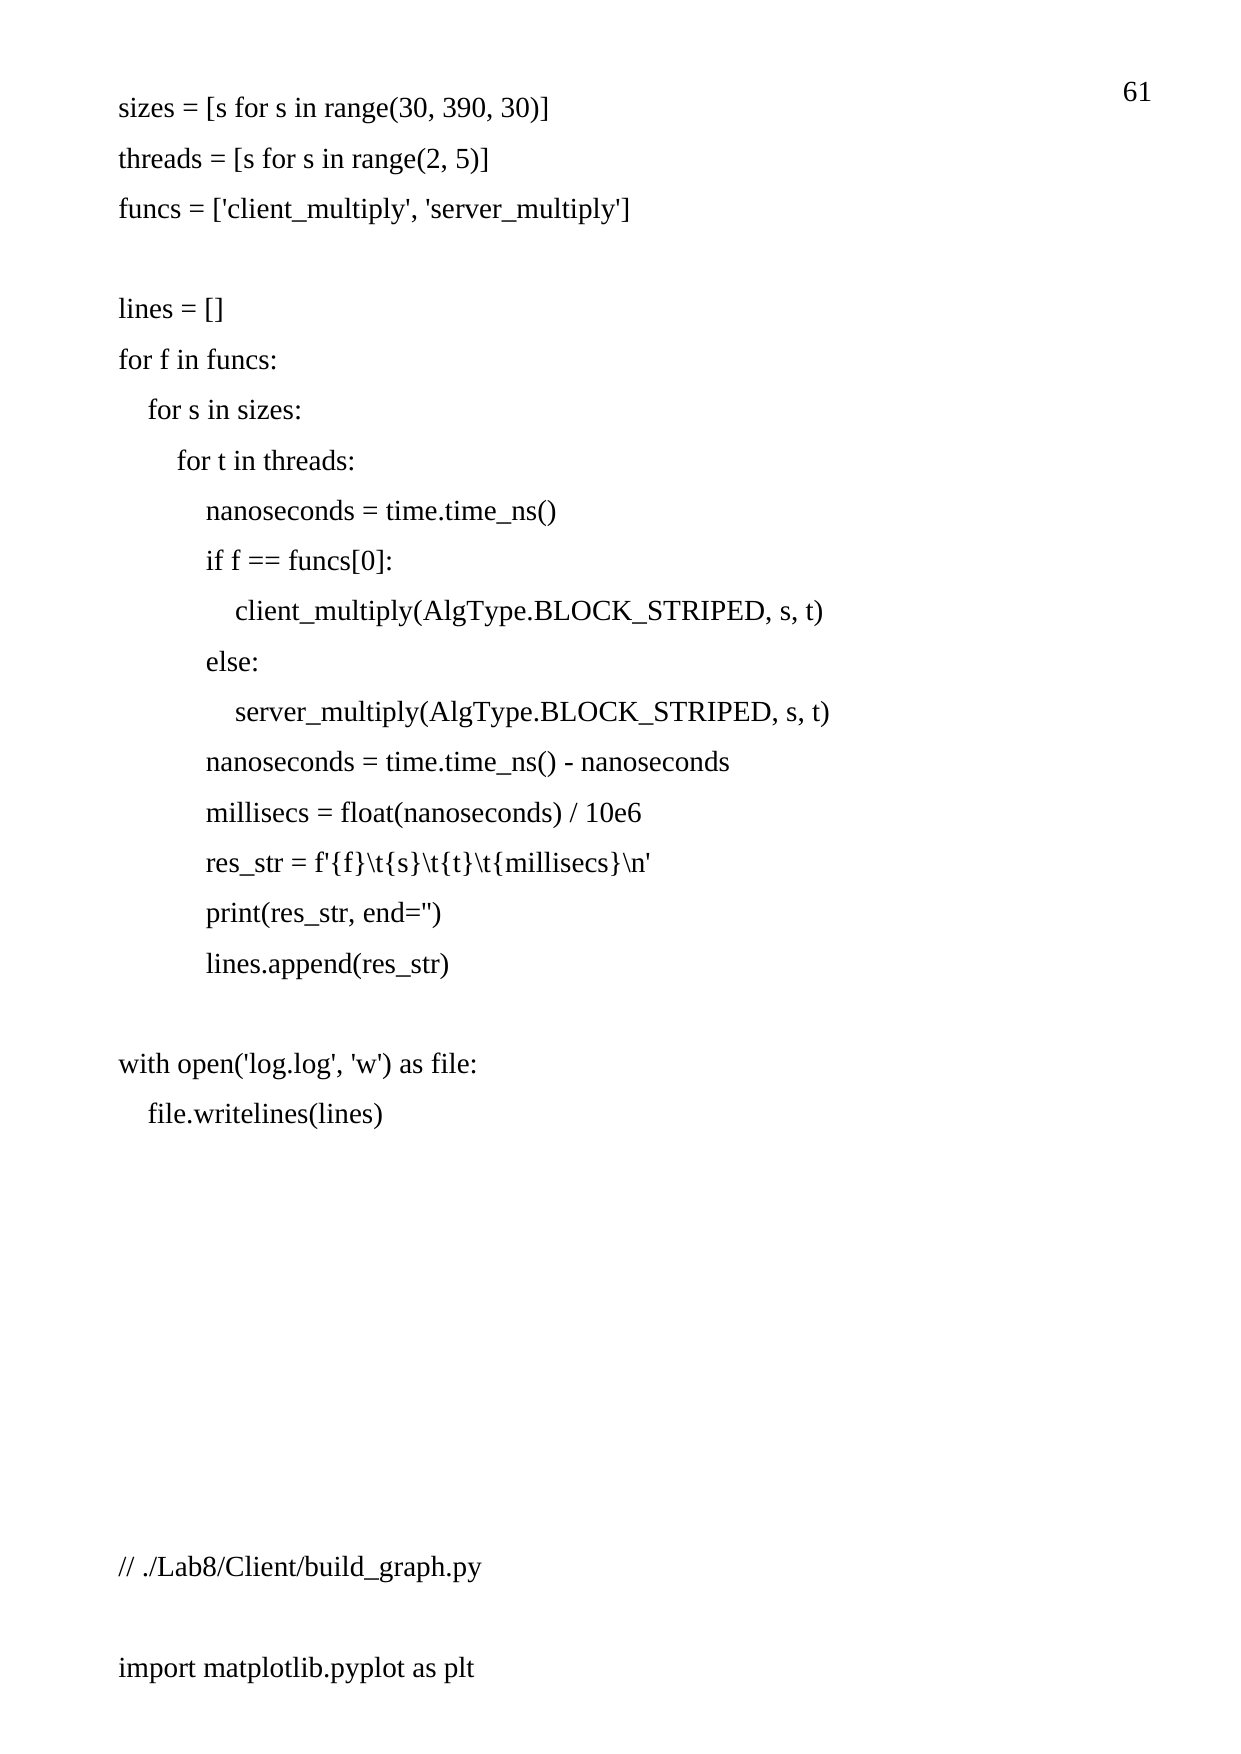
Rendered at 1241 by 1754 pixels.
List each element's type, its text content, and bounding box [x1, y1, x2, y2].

text file.writelines(lines) [118, 1097, 1122, 1130]
text for t in threads: [118, 443, 1122, 476]
text millisecs = float(nanoseconds) / 10e6 [118, 795, 1122, 828]
text client_multiply(AlgType.BLOCK_STRIPED, s, t) [118, 593, 1122, 627]
text print(res_str, end='') [118, 895, 1122, 929]
text server_multiply(AlgType.BLOCK_STRIPED, s, t) [118, 694, 1122, 728]
text with open('log.log', 'w') as file: [118, 1046, 1122, 1080]
text threads = [s for s in range(2, 5)] [118, 141, 1122, 174]
text // ./Lab8/Client/build_graph.py [118, 1549, 1122, 1583]
text else: [118, 644, 1122, 677]
text funcs = ['client_multiply', 'server_multiply'] [118, 191, 1122, 224]
text lines.append(res_str) [118, 946, 1122, 979]
text import matplotlib.pyplot as plt [118, 1650, 1122, 1684]
text sizes = [s for s in range(30, 390, 30)] [118, 90, 1122, 124]
text res_str = f'{f}\t{s}\t{t}\t{millisecs}\n' [118, 845, 1122, 879]
text for f in funcs: [118, 342, 1122, 376]
text lines = [] [118, 292, 1122, 325]
text for s in sizes: [118, 392, 1122, 426]
text nanoseconds = time.time_ns() - nanoseconds [118, 744, 1122, 778]
text if f == funcs[0]: [118, 543, 1122, 577]
text nanoseconds = time.time_ns() [118, 493, 1122, 526]
